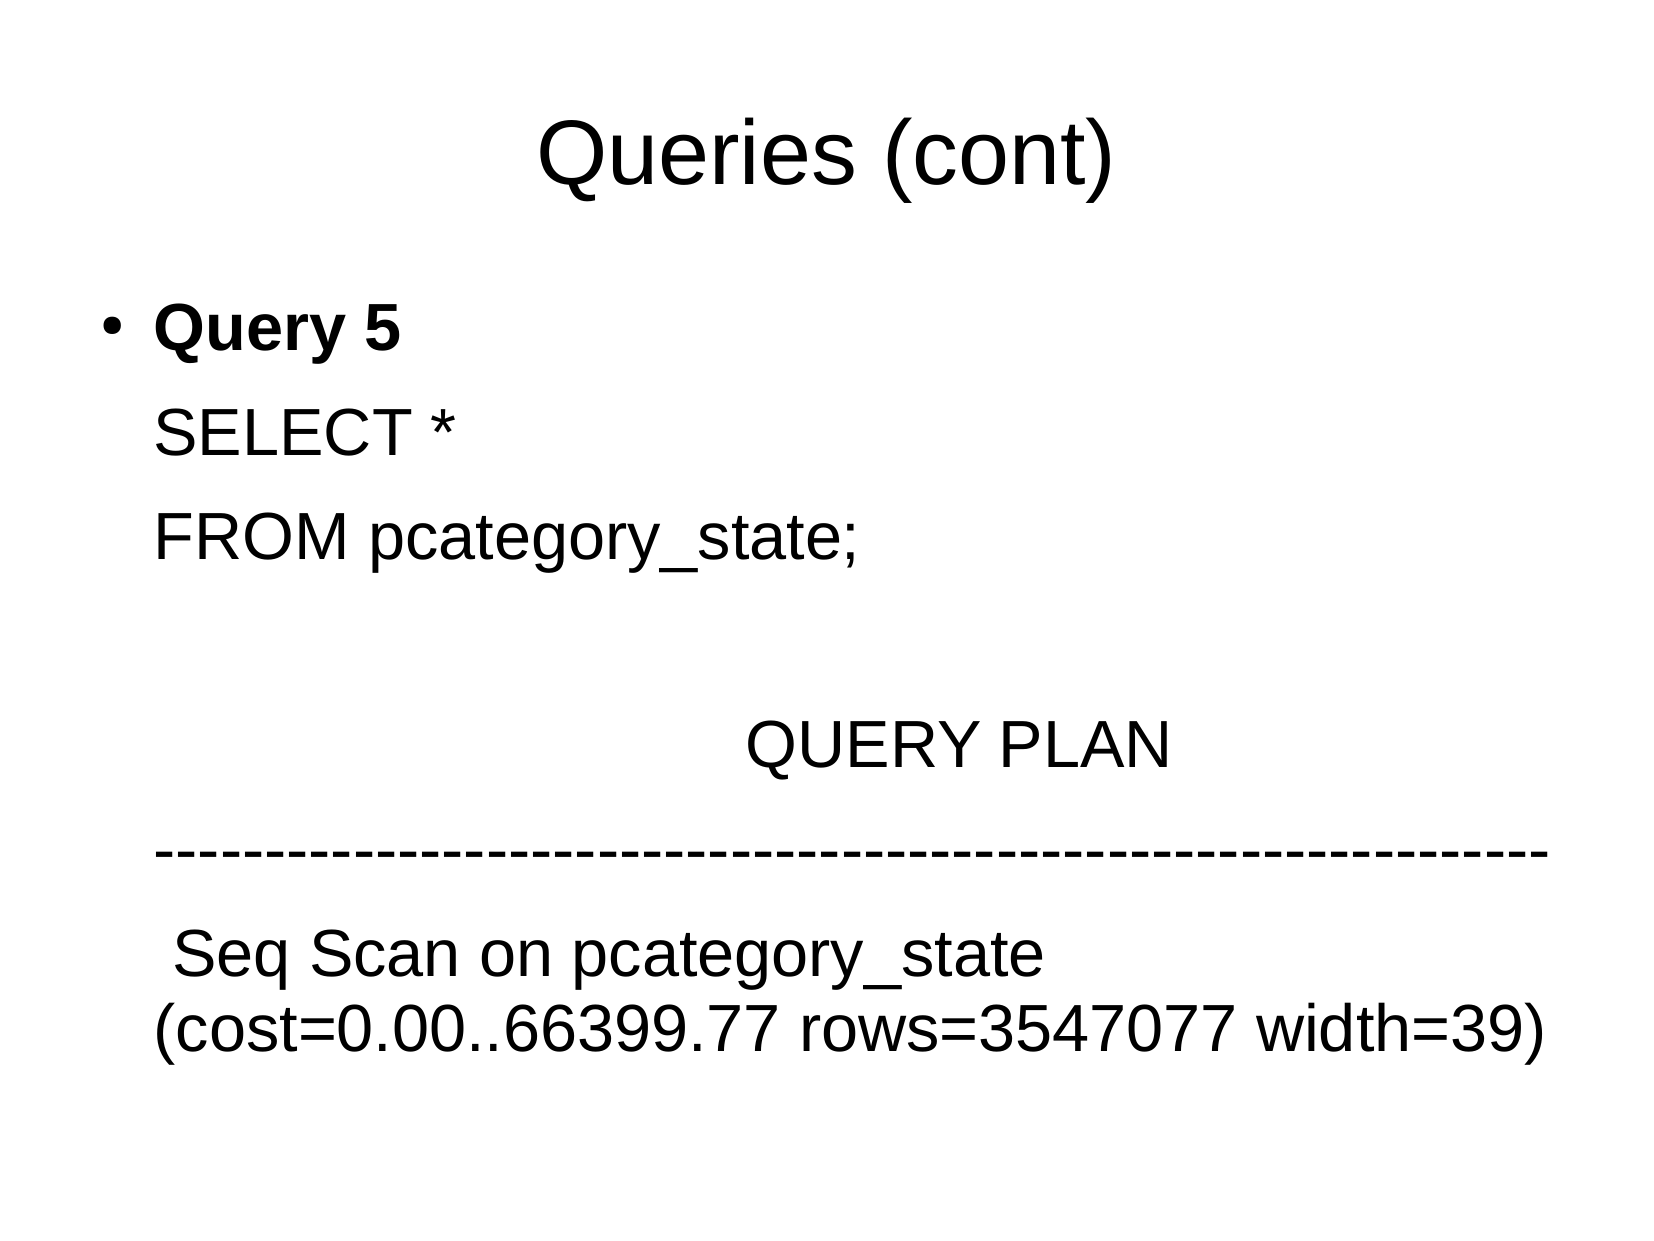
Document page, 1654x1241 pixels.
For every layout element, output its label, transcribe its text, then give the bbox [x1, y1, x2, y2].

list Query 5 SELECT * FROM pcategory_state; QUERY PLAN --------------------------------------------------------------- Seq Scan on pcategory_state (cost=0.00..66399.77 rows=3547077 width=39) [82, 290, 1571, 1156]
title Queries (cont) [82, 49, 1571, 257]
